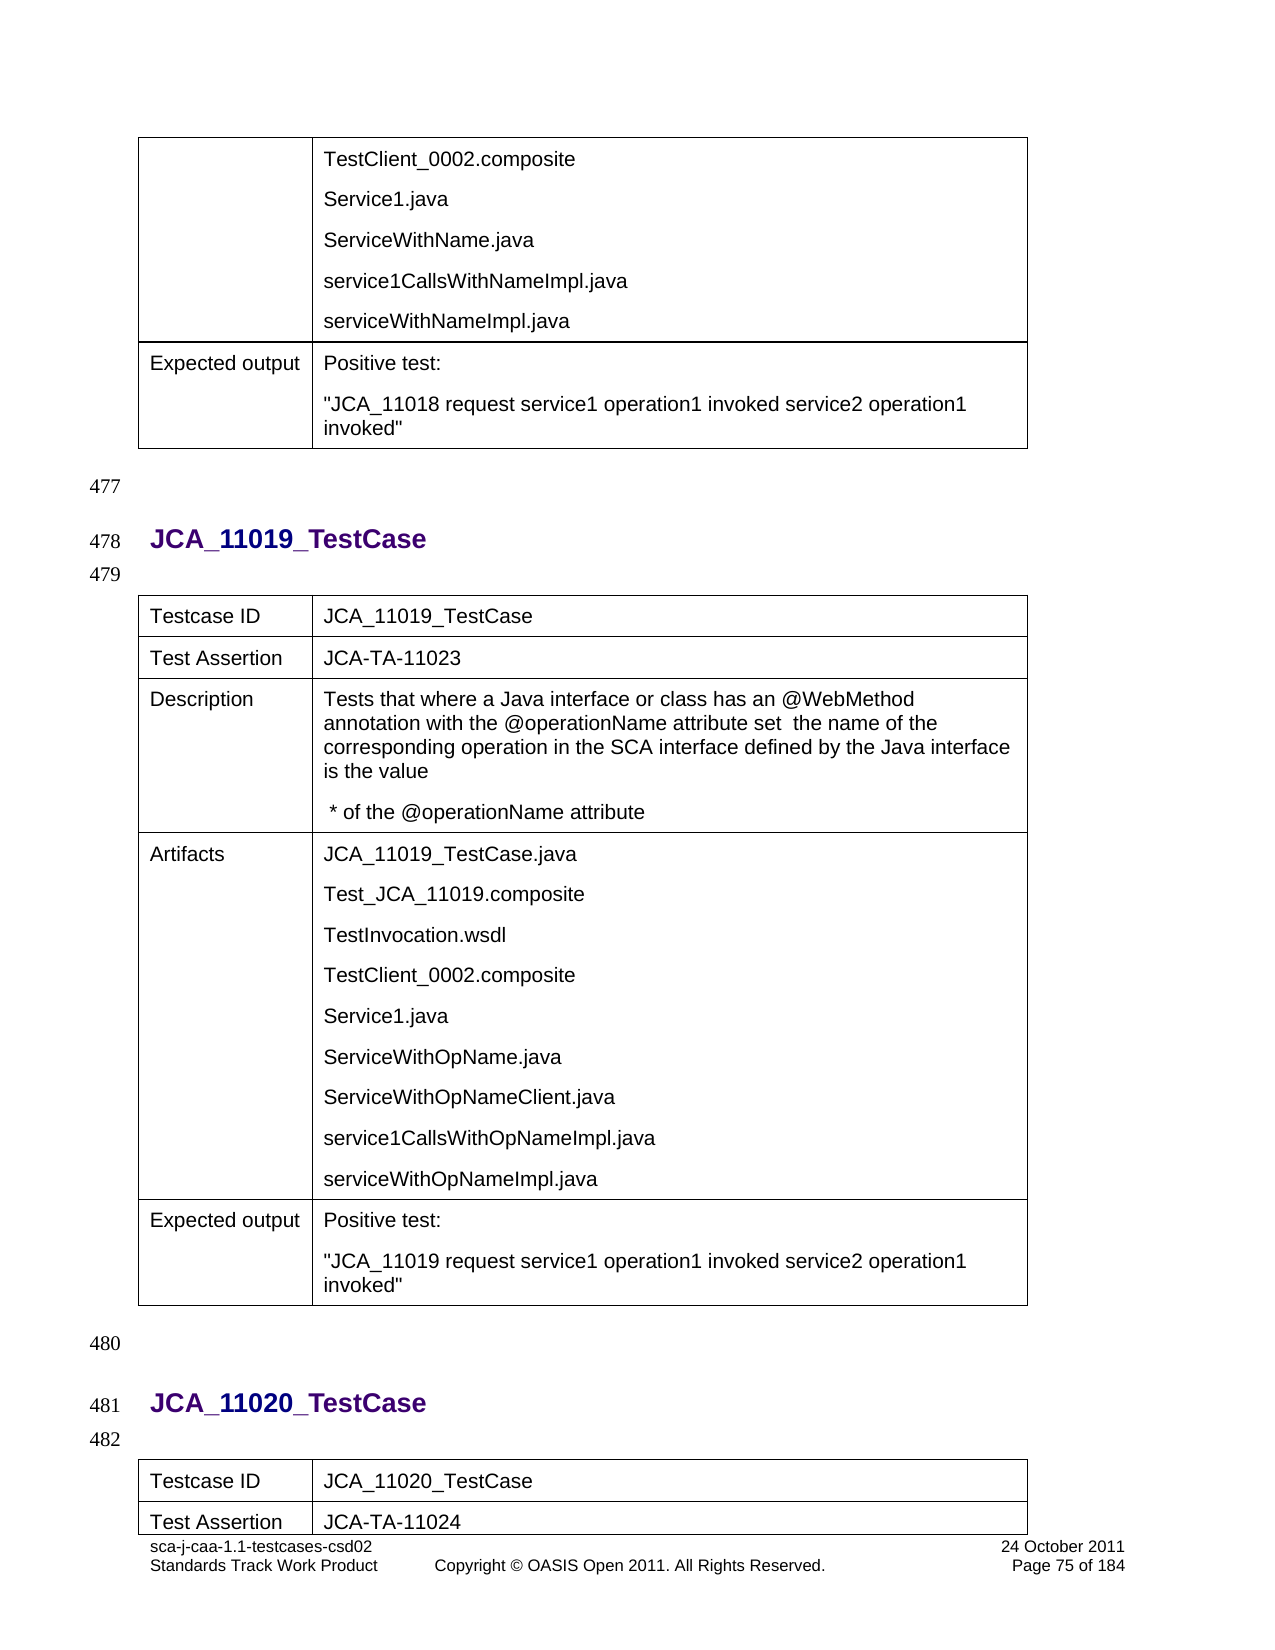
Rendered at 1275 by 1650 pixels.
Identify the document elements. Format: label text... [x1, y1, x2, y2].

table_cell [139, 138, 312, 341]
table_cell Tests that where a Java interface or class has an @WebMethod annotation with the @operationName attribute set the name of the corresponding operation in the SCA interface defined by the Java interface is the value * of the @operationName attribute [313, 679, 1027, 832]
table_cell Expected output [139, 343, 312, 448]
table_cell JCA-TA-11023 [313, 637, 1027, 678]
table_cell JCA_11019_TestCase.java Test_JCA_11019.composite TestInvocation.wsdl TestClient_0002.composite Service1.java ServiceWithOpName.java ServiceWithOpNameClient.java service1CallsWithOpNameImpl.java serviceWithOpNameImpl.java [313, 833, 1027, 1199]
table_cell Positive test: "JCA_11019 request service1 operation1 invoked service2 operation1 invoked" [313, 1200, 1027, 1305]
table_cell Positive test: "JCA_11018 request service1 operation1 invoked service2 operation1 invoked" [313, 343, 1027, 448]
table_cell Description [139, 679, 312, 832]
table_header Testcase ID [139, 1460, 312, 1501]
subtitle JCA_11019_TestCase [150, 523, 1125, 554]
table_header Testcase ID [139, 596, 312, 636]
table_cell Artifacts [139, 833, 312, 1199]
table_cell Test Assertion [139, 1502, 312, 1534]
table_cell TestClient_0002.composite Service1.java ServiceWithName.java service1CallsWithNameImpl.java serviceWithNameImpl.java [313, 138, 1027, 341]
subtitle JCA_11020_TestCase [150, 1387, 1125, 1418]
table_header JCA_11019_TestCase [313, 596, 1027, 636]
table_cell Test Assertion [139, 637, 312, 678]
table_cell JCA-TA-11024 [313, 1502, 1027, 1534]
table_cell Expected output [139, 1200, 312, 1305]
table_header JCA_11020_TestCase [313, 1460, 1027, 1501]
